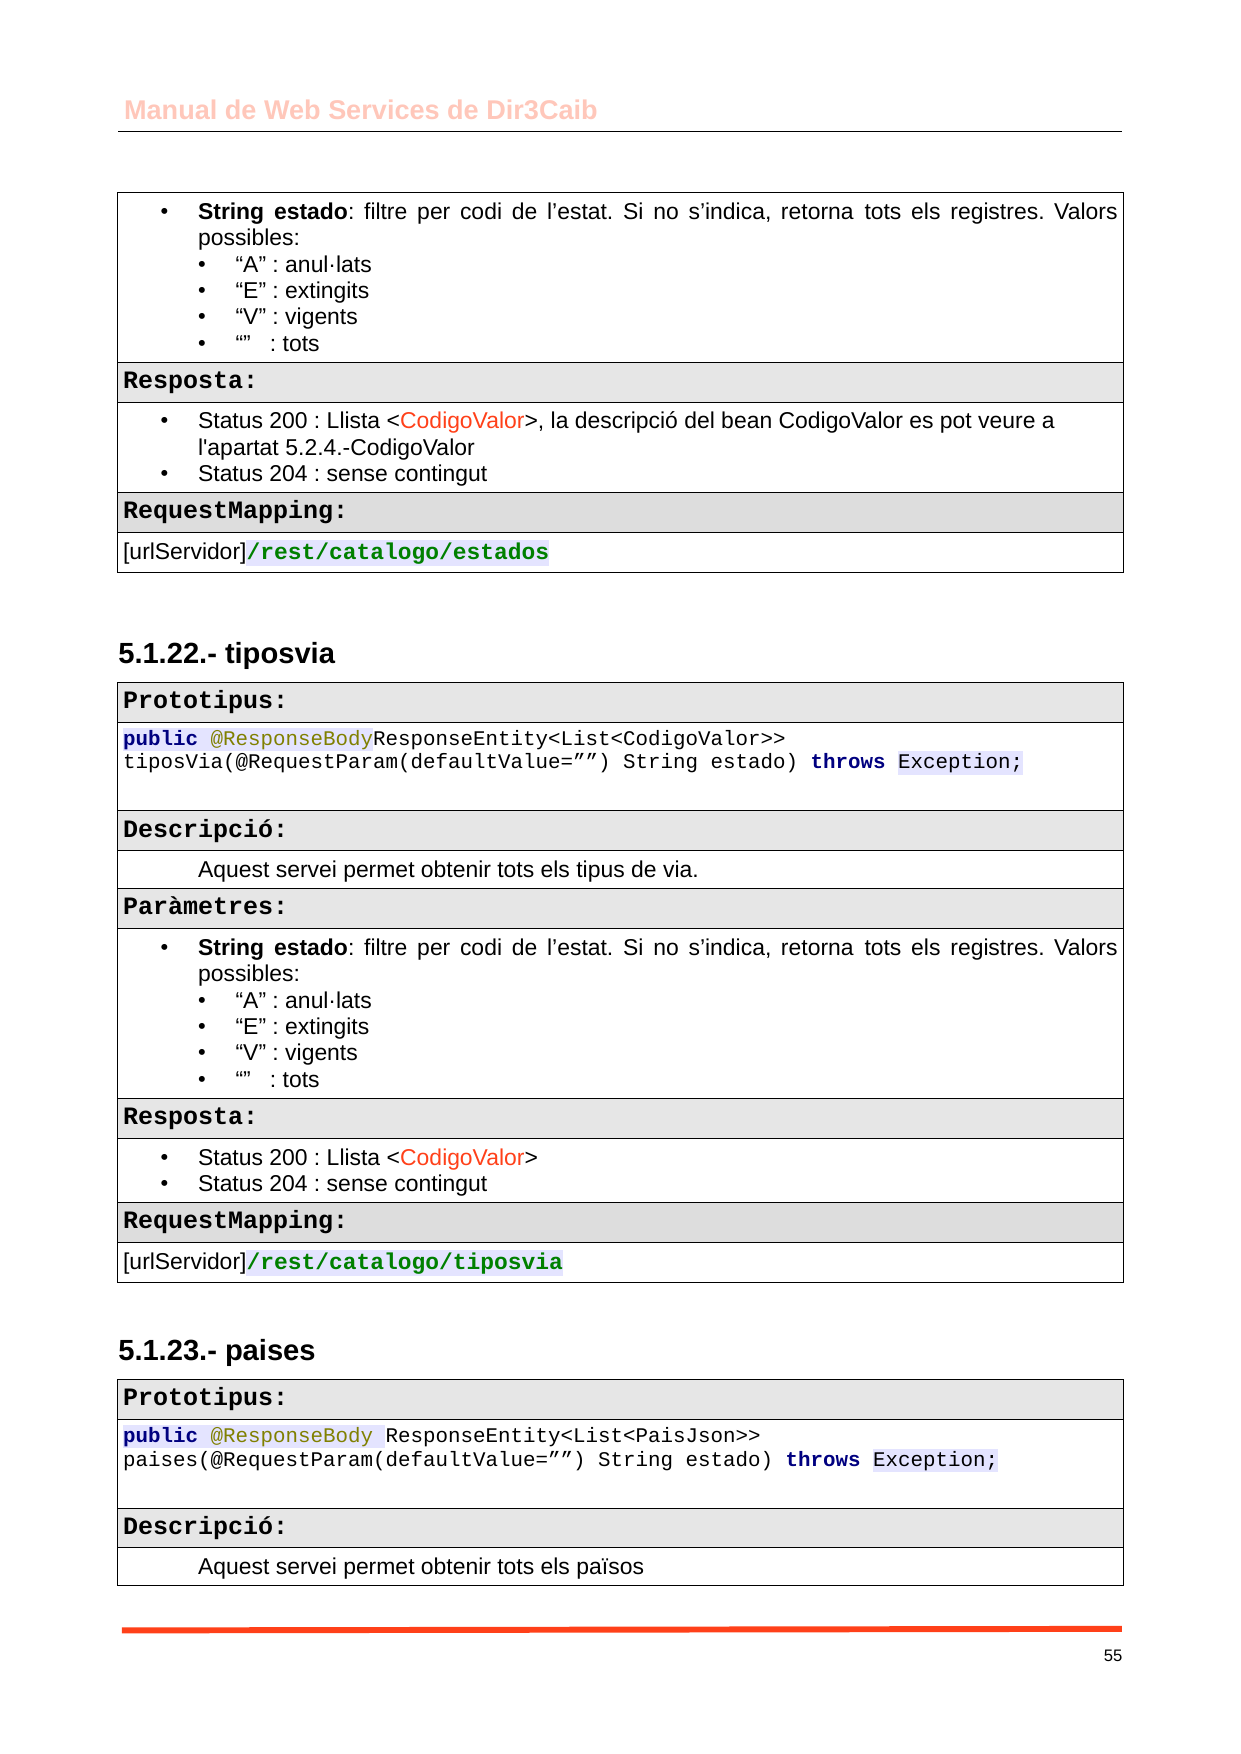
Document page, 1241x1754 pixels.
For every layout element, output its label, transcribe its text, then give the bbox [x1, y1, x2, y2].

table_cell String estado: filtre per codi de l’estat. Si no s’indica, retorna tots els registres. Valors possibles: “A” : anul·lats “E” : extingits “V” : vigents “” : tots [118, 929, 1123, 1098]
table_cell Descripció: [118, 1509, 1123, 1547]
table_cell String estado: filtre per codi de l’estat. Si no s’indica, retorna tots els registres. Valors possibles: “A” : anul·lats “E” : extingits “V” : vigents “” : tots [118, 193, 1123, 362]
table_cell RequestMapping: [118, 493, 1123, 532]
table_cell public @ResponseBodyResponseEntity<List<CodigoValor>> tiposVia(@RequestParam(defaultValue=””) String estado) throws Exception; [118, 723, 1123, 810]
table_cell RequestMapping: [118, 1203, 1123, 1242]
table_cell public @ResponseBody ResponseEntity<List<PaisJson>> paises(@RequestParam(defaultValue=””) String estado) throws Exception; [118, 1420, 1123, 1507]
subtitle tiposvia [118, 636, 1122, 669]
table_header Prototipus: [118, 683, 1123, 722]
table_cell Aquest servei permet obtenir tots els països [118, 1548, 1123, 1585]
table_cell Status 200 : Llista <CodigoValor>, la descripció del bean CodigoValor es pot veure a l'apartat 5.2.4.-CodigoValor Status 204 : sense contingut [118, 403, 1123, 492]
table_cell Resposta: [118, 363, 1123, 402]
table_cell Descripció: [118, 811, 1123, 850]
table_cell [urlServidor]/rest/catalogo/estados [118, 533, 1123, 572]
table_cell Aquest servei permet obtenir tots els tipus de via. [118, 851, 1123, 888]
subtitle paises [118, 1333, 1122, 1367]
table_cell [urlServidor]/rest/catalogo/tiposvia [118, 1243, 1123, 1282]
table_cell Paràmetres: [118, 889, 1123, 928]
table_cell Resposta: [118, 1099, 1123, 1138]
table_cell Status 200 : Llista <CodigoValor> Status 204 : sense contingut [118, 1139, 1123, 1202]
table_header Prototipus: [118, 1380, 1123, 1419]
